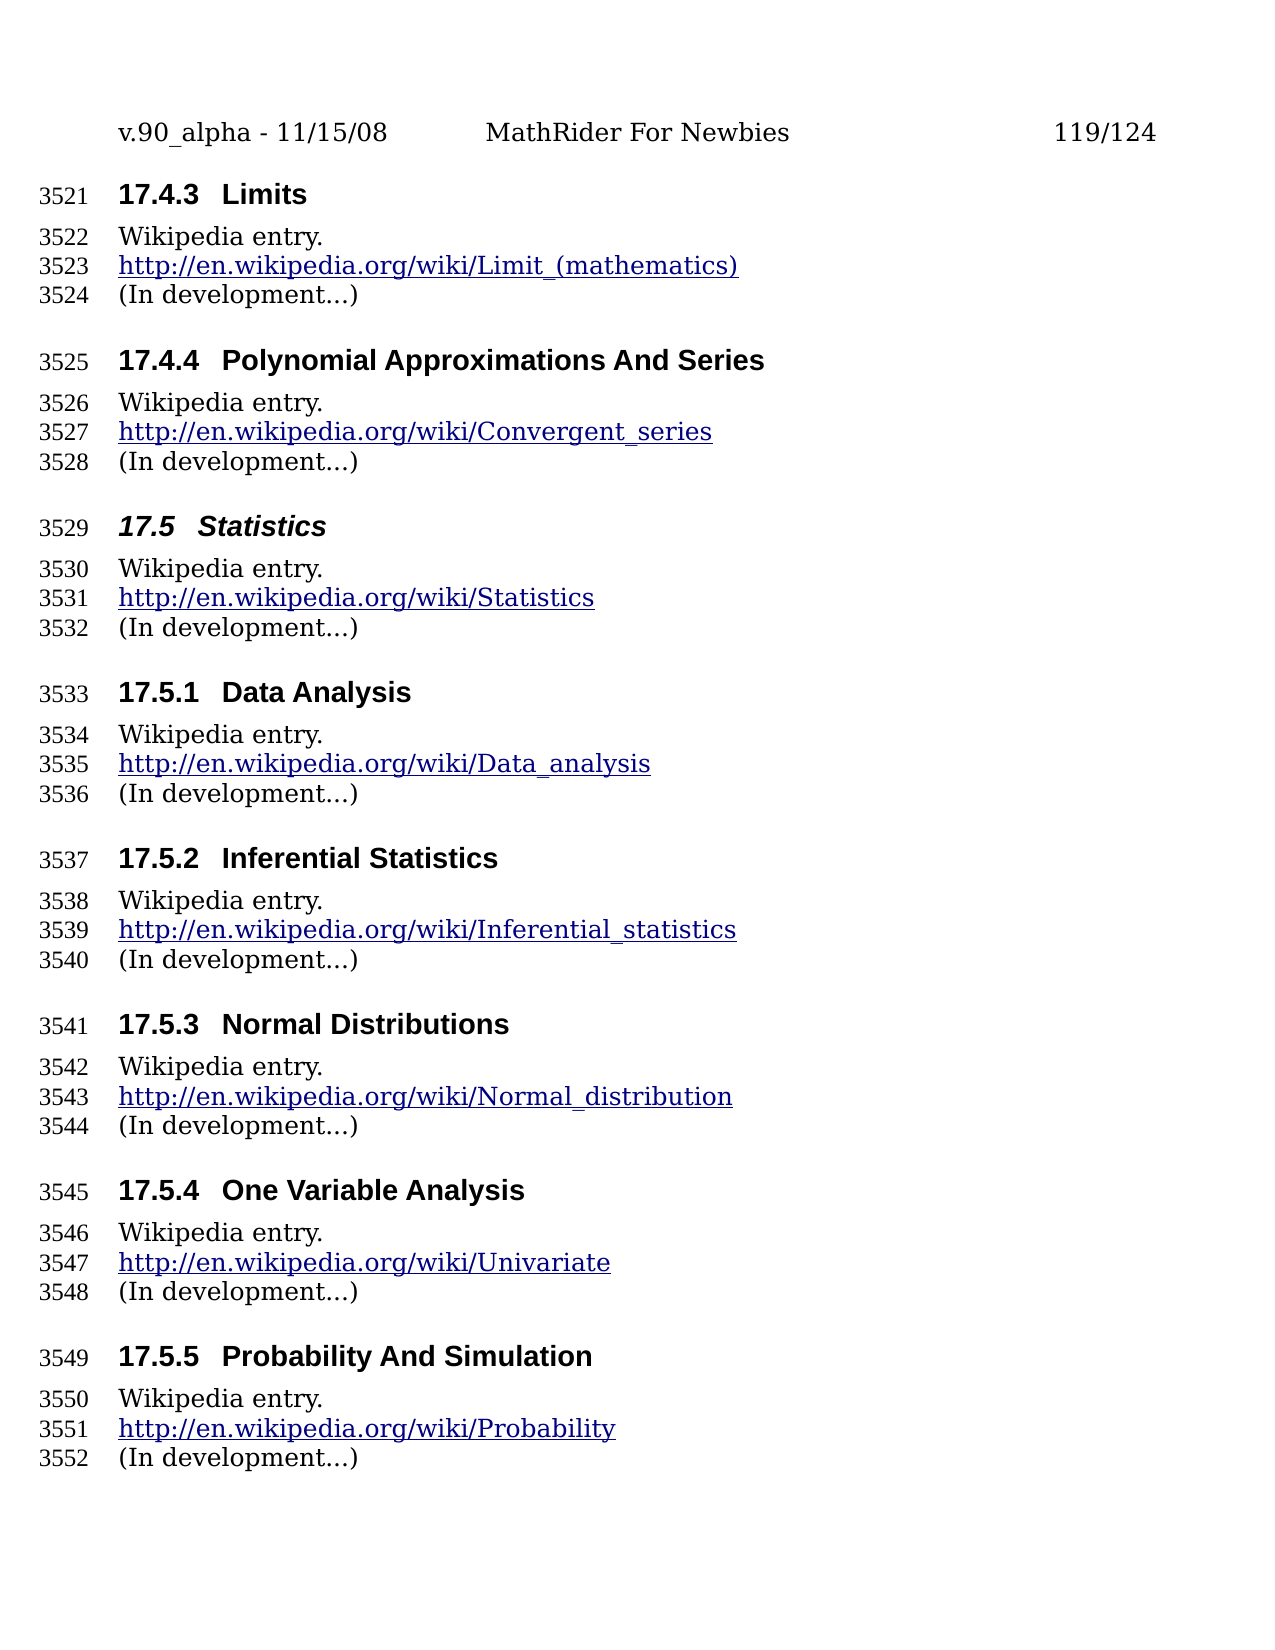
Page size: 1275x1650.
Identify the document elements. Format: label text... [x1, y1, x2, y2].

text (In development...) [118, 447, 1157, 476]
subtitle Probability And Simulation [118, 1339, 1157, 1373]
text (In development...) [118, 613, 1157, 642]
subtitle Inferential Statistics [118, 841, 1157, 874]
text (In development...) [118, 1443, 1157, 1472]
subtitle Data Analysis [118, 675, 1157, 708]
text (In development...) [118, 1111, 1157, 1140]
text Wikipedia entry. [118, 554, 1157, 583]
text (In development...) [118, 1277, 1157, 1306]
text http://en.wikipedia.org/wiki/Univariate [118, 1248, 1157, 1277]
text Wikipedia entry. [118, 1218, 1157, 1248]
text Wikipedia entry. [118, 720, 1157, 749]
subtitle Statistics [118, 509, 1157, 542]
text http://en.wikipedia.org/wiki/Convergent_series [118, 417, 1157, 447]
subtitle Normal Distributions [118, 1007, 1157, 1041]
subtitle Limits [118, 177, 1157, 210]
text http://en.wikipedia.org/wiki/Statistics [118, 583, 1157, 613]
text Wikipedia entry. [118, 1384, 1157, 1414]
text http://en.wikipedia.org/wiki/Data_analysis [118, 749, 1157, 779]
text (In development...) [118, 945, 1157, 974]
text Wikipedia entry. [118, 222, 1157, 251]
subtitle Polynomial Approximations And Series [118, 343, 1157, 376]
text http://en.wikipedia.org/wiki/Inferential_statistics [118, 916, 1157, 945]
text Wikipedia entry. [118, 388, 1157, 417]
text Wikipedia entry. [118, 886, 1157, 916]
text http://en.wikipedia.org/wiki/Normal_distribution [118, 1082, 1157, 1111]
text (In development...) [118, 779, 1157, 808]
subtitle One Variable Analysis [118, 1173, 1157, 1207]
text (In development...) [118, 281, 1157, 310]
text http://en.wikipedia.org/wiki/Probability [118, 1414, 1157, 1443]
text http://en.wikipedia.org/wiki/Limit_(mathematics) [118, 251, 1157, 281]
text Wikipedia entry. [118, 1052, 1157, 1082]
